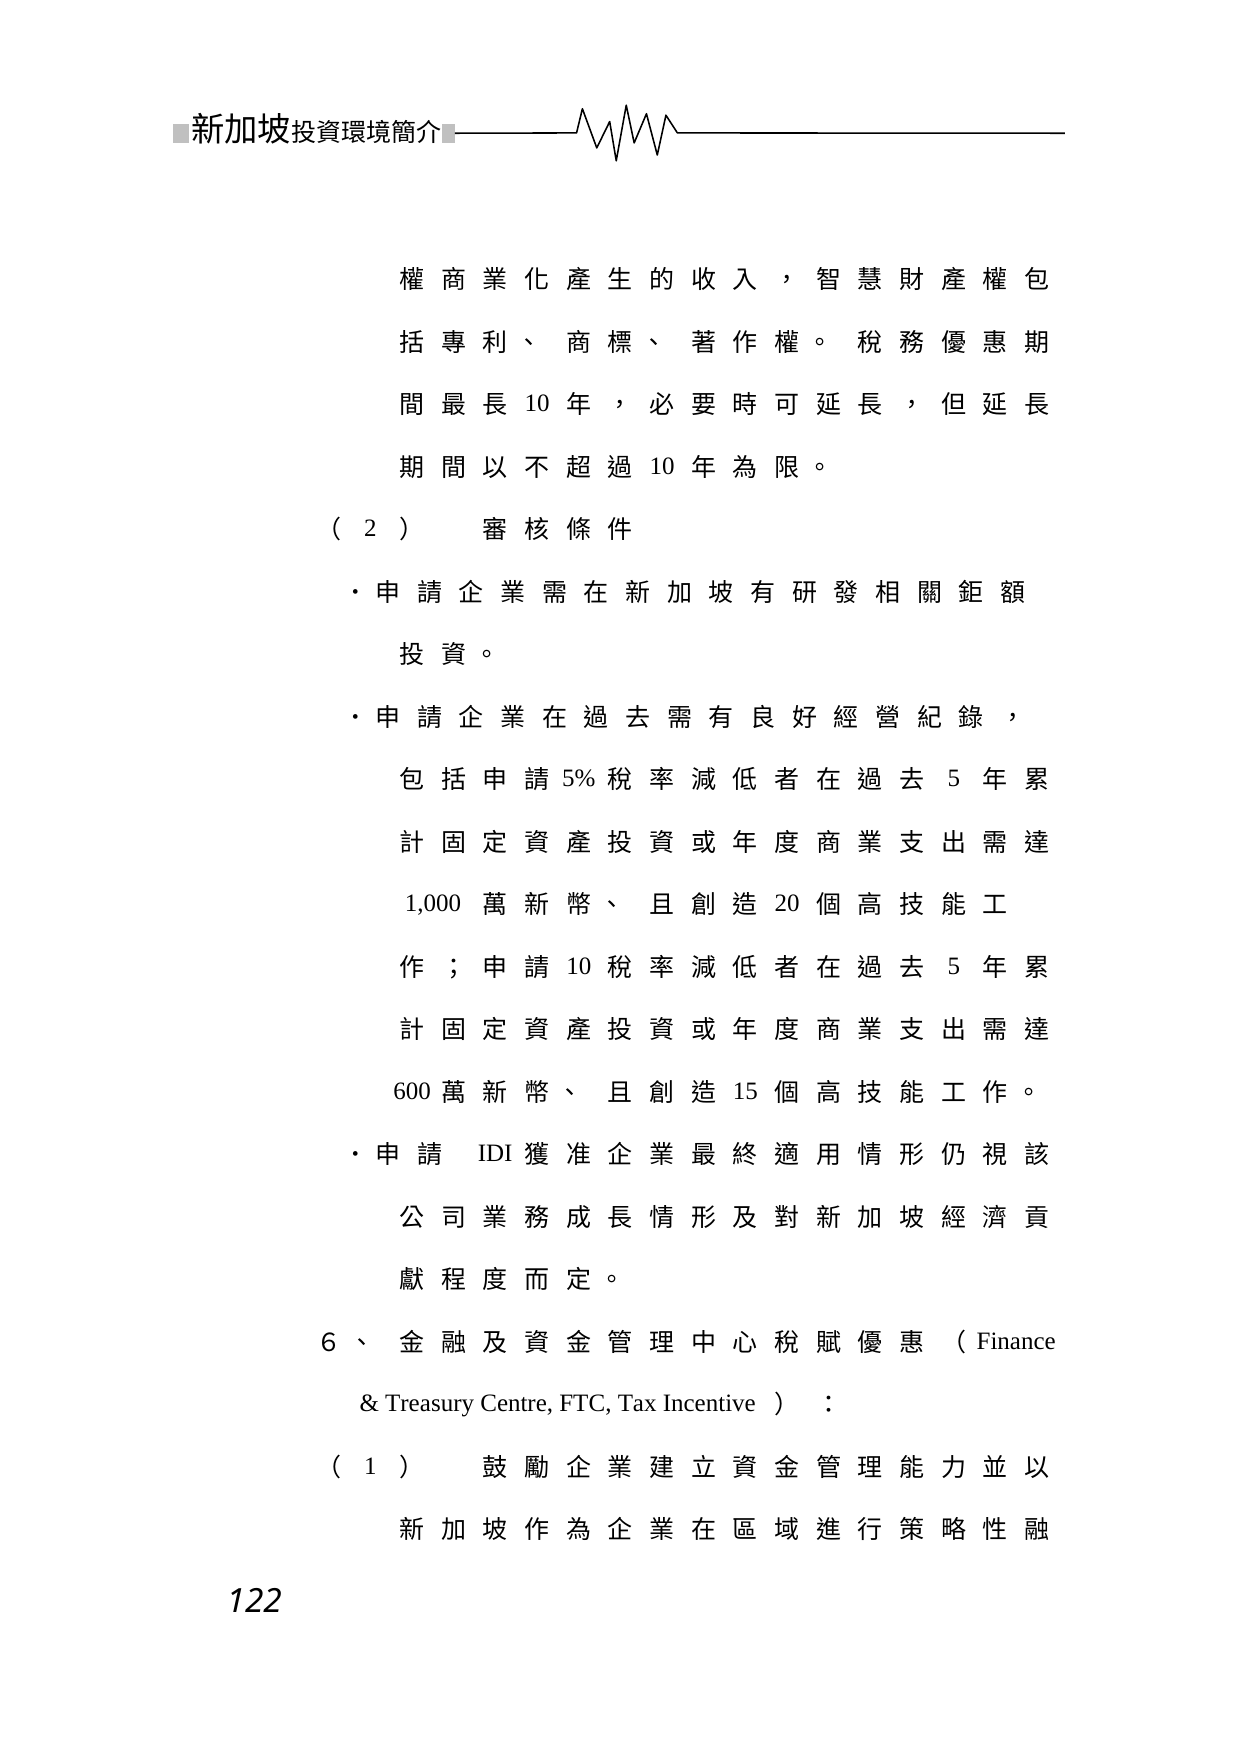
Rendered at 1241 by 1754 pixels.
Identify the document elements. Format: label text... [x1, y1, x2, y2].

text ６、金融及資金管理中心稅賦優惠（Finance & Treasury Centre, FTC, Tax Incentive）： [281, 1299, 1058, 1424]
text ˙ 申請企業在過去需有良好經營紀錄，包括申請5%稅率減低者在過去5年累計固定資產投資或年度商業支出需達1,000萬新幣、且創造20個高技能工作；申請10稅率減低者在過去5年累計固定資產投資或年度商業支出需達600萬新幣、且創造15個高技能工作。 [330, 674, 1058, 1111]
text 權商業化產生的收入，智慧財產權包括專利、商標、著作權。稅務優惠期間最長10年，必要時可延長，但延長期間以不超過10年為限。 [306, 236, 1058, 486]
text ˙ 申請企業需在新加坡有研發相關鉅額投資。 [330, 549, 1058, 674]
text （1） 鼓勵企業建立資金管理能力並以新加坡作為企業在區域進行策略性融 [306, 1424, 1058, 1549]
text ˙ 申請IDI獲准企業最終適用情形仍視該公司業務成長情形及對新加坡經濟貢獻程度而定。 [330, 1111, 1058, 1299]
text （2） 審核條件 [306, 486, 1058, 549]
